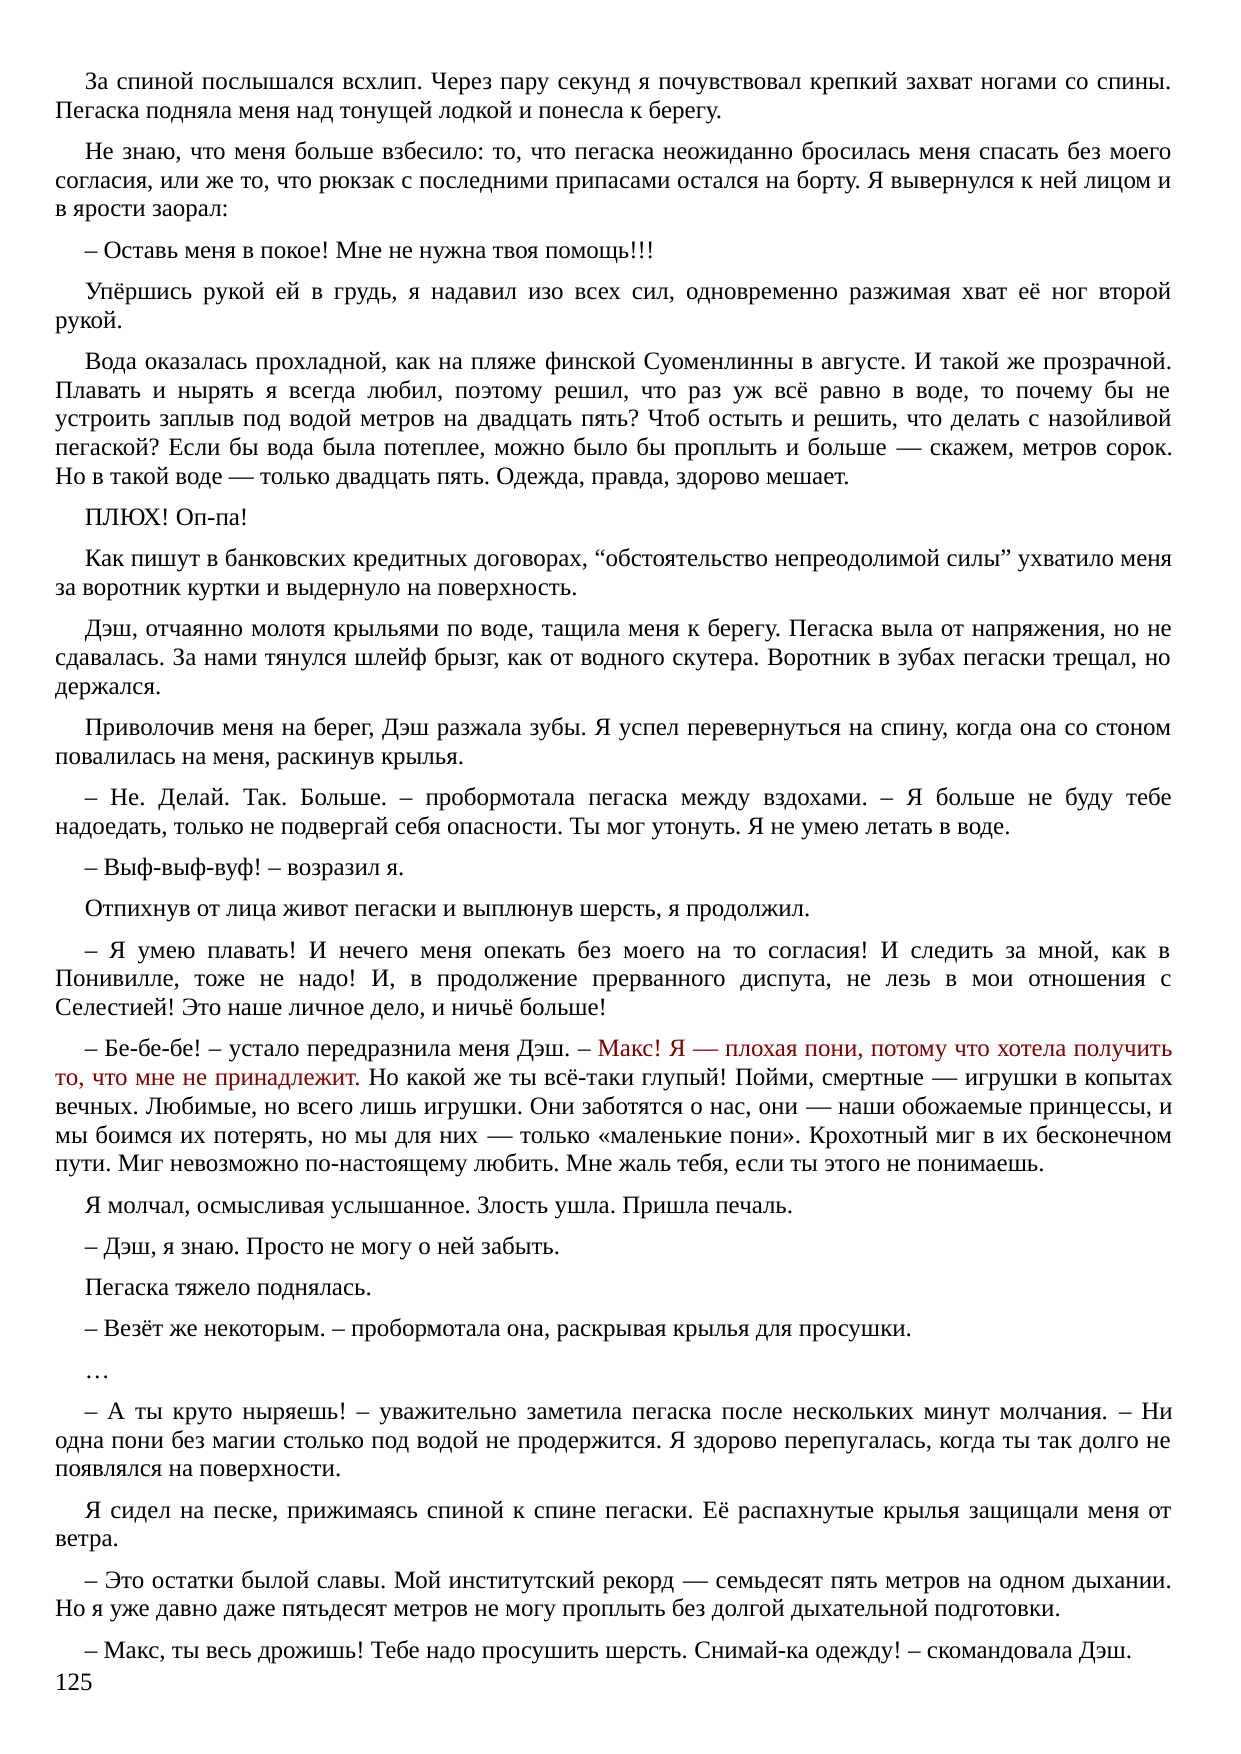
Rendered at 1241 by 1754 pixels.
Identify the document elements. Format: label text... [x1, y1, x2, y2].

text – Оставь меня в покое! Мне не нужна твоя помощь!!! [55, 235, 1173, 263]
text Я молчал, осмысливая услышанное. Злость ушла. Пришла печаль. [55, 1190, 1173, 1218]
text ПЛЮХ! Оп-па! [55, 502, 1173, 531]
text За спиной послышался всхлип. Через пару секунд я почувствовал крепкий захват ногами со спины. Пегаска подняла меня над тонущей лодкой и понесла к берегу. [55, 66, 1173, 123]
text – Дэш, я знаю. Просто не могу о ней забыть. [55, 1231, 1173, 1260]
text – Выф-выф-вуф! – возразил я. [55, 852, 1173, 881]
text Вода оказалась прохладной, как на пляже финской Суоменлинны в августе. И такой же прозрачной. Плавать и нырять я всегда любил, поэтому решил, что раз уж всё равно в воде, то почему бы не устроить заплыв под водой метров на двадцать пять? Чтоб остыть и решить, что делать с назойливой пегаской? Если бы вода была потеплее, можно было бы проплыть и больше — скажем, метров сорок. Но в такой воде — только двадцать пять. Одежда, правда, здорово мешает. [55, 346, 1173, 490]
text Приволочив меня на берег, Дэш разжала зубы. Я успел перевернуться на спину, когда она со стоном повалилась на меня, раскинув крылья. [55, 712, 1173, 770]
text Я сидел на песке, прижимаясь спиной к спине пегаски. Её распахнутые крылья защищали меня от ветра. [55, 1495, 1173, 1552]
text – Бе-бе-бе! – устало передразнила меня Дэш. – Макс! Я — плохая пони, потому что хотела получить то, что мне не принадлежит. Но какой же ты всё-таки глупый! Пойми, смертные — игрушки в копытах вечных. Любимые, но всего лишь игрушки. Они заботятся о нас, они — наши обожаемые принцессы, и мы боимся их потерять, но мы для них — только «маленькие пони». Крохотный миг в их бесконечном пути. Миг невозможно по-настоящему любить. Мне жаль тебя, если ты этого не понимаешь. [55, 1033, 1173, 1177]
text Как пишут в банковских кредитных договорах, “обстоятельство непреодолимой силы” ухватило меня за воротник куртки и выдернуло на поверхность. [55, 543, 1173, 601]
text … [55, 1355, 1173, 1383]
text Пегаска тяжело поднялась. [55, 1272, 1173, 1301]
text – Макс, ты весь дрожишь! Тебе надо просушить шерсть. Снимай-ка одежду! – скомандовала Дэш. [55, 1635, 1173, 1663]
text Не знаю, что меня больше взбесило: то, что пегаска неожиданно бросилась меня спасать без моего согласия, или же то, что рюкзак с последними припасами остался на борту. Я вывернулся к ней лицом и в ярости заорал: [55, 136, 1173, 222]
text – Не. Делай. Так. Больше. – пробормотала пегаска между вздохами. – Я больше не буду тебе надоедать, только не подвергай себя опасности. Ты мог утонуть. Я не умею летать в воде. [55, 782, 1173, 840]
text – Это остатки былой славы. Мой институтский рекорд — семьдесят пять метров на одном дыхании. Но я уже давно даже пятьдесят метров не могу проплыть без долгой дыхательной подготовки. [55, 1565, 1173, 1622]
text Дэш, отчаянно молотя крыльями по воде, тащила меня к берегу. Пегаска выла от напряжения, но не сдавалась. За нами тянулся шлейф брызг, как от водного скутера. Воротник в зубах пегаски трещал, но держался. [55, 613, 1173, 700]
text – А ты круто ныряешь! – уважительно заметила пегаска после нескольких минут молчания. – Ни одна пони без магии столько под водой не продержится. Я здорово перепугалась, когда ты так долго не появлялся на поверхности. [55, 1396, 1173, 1482]
text – Везёт же некоторым. – пробормотала она, раскрывая крылья для просушки. [55, 1313, 1173, 1342]
text – Я умею плавать! И нечего меня опекать без моего на то согласия! И следить за мной, как в Понивилле, тоже не надо! И, в продолжение прерванного диспута, не лезь в мои отношения с Селестией! Это наше личное дело, и ничьё больше! [55, 935, 1173, 1021]
text Упёршись рукой ей в грудь, я надавил изо всех сил, одновременно разжимая хват её ног второй рукой. [55, 276, 1173, 333]
text Отпихнув от лица живот пегаски и выплюнув шерсть, я продолжил. [55, 893, 1173, 922]
